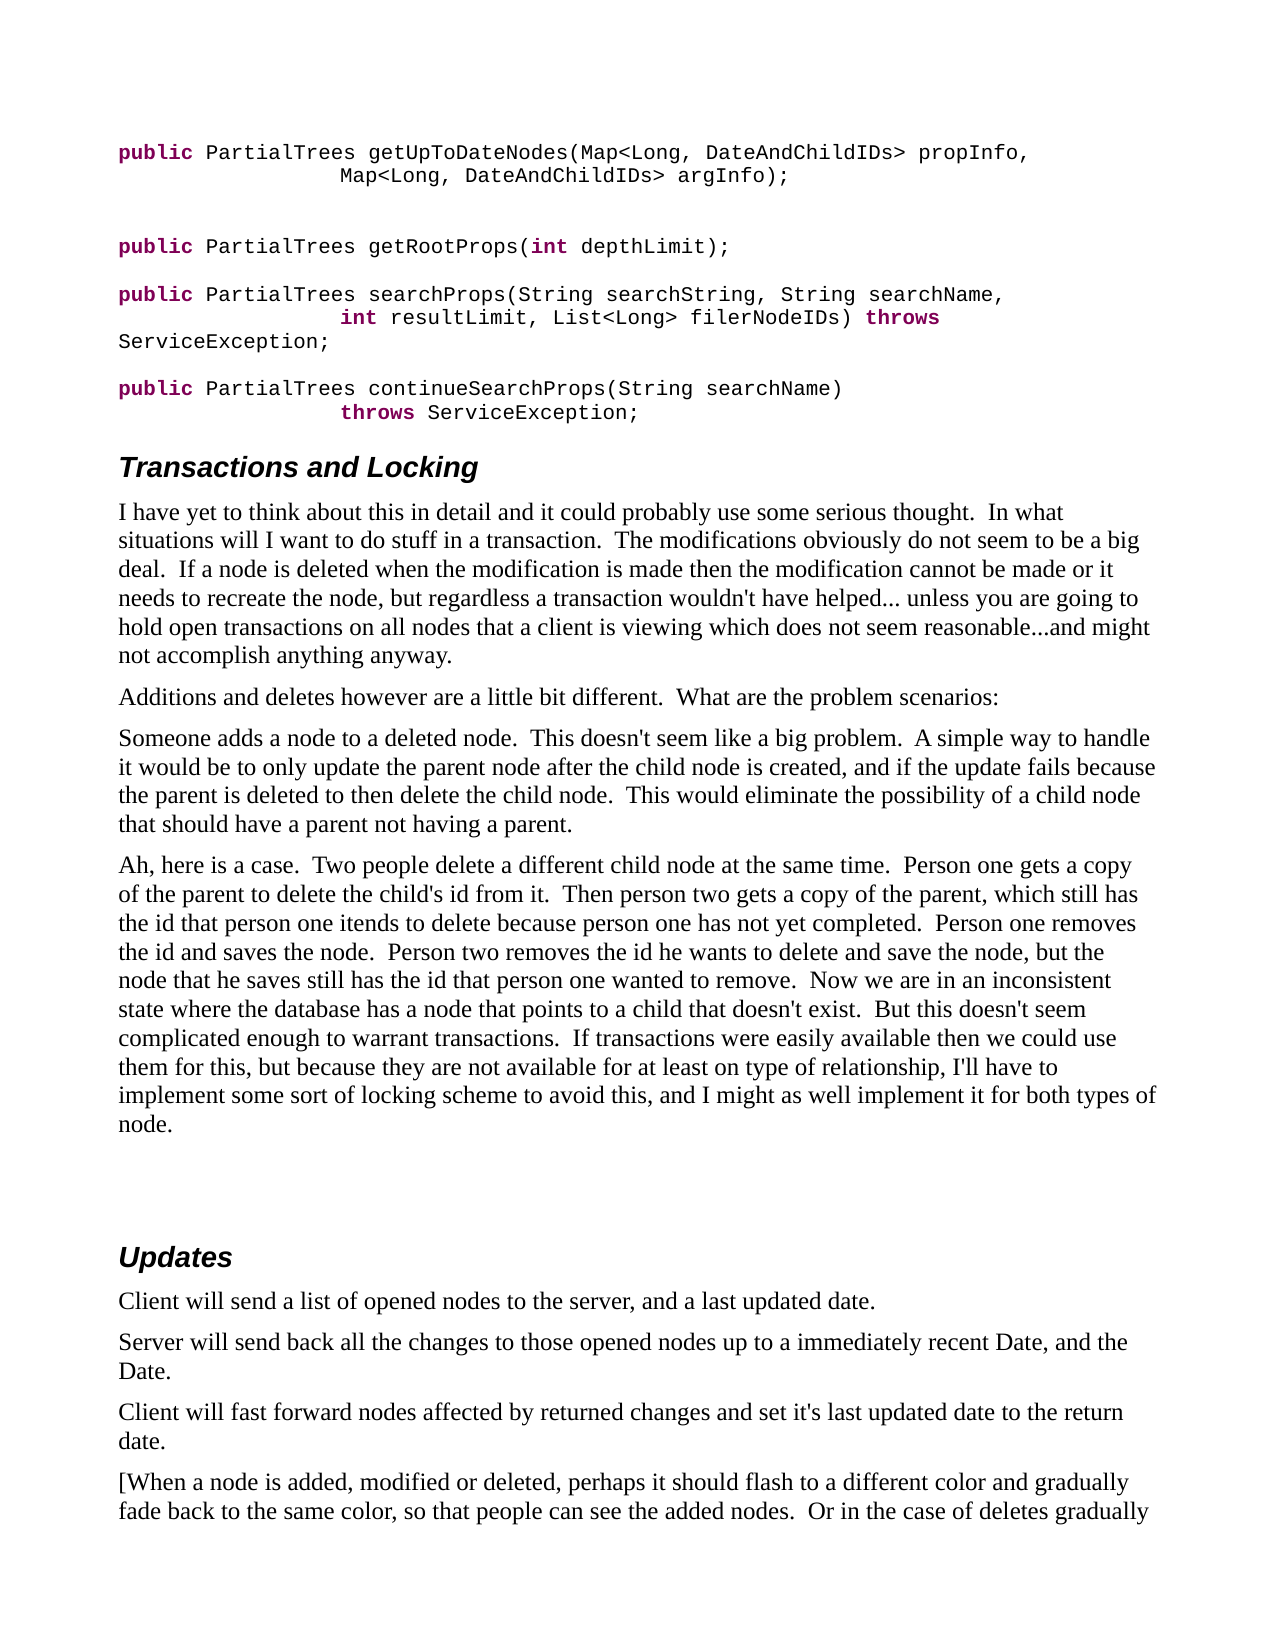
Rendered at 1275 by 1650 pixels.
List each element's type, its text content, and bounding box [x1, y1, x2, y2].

subtitle Updates [118, 1240, 1157, 1273]
text int resultLimit, List<Long> filerNodeIDs) throws ServiceException; [118, 307, 1157, 354]
text [When a node is added, modified or deleted, perhaps it should flash to a different color and gradually fade back to the same color, so that people can see the added nodes. Or in the case of deletes gradually [118, 1467, 1157, 1524]
text Ah, here is a case. Two people delete a different child node at the same time. Person one gets a copy of the parent to delete the child's id from it. Then person two gets a copy of the parent, which still has the id that person one itends to delete because person one has not yet completed. Person one removes the id and saves the node. Person two removes the id he wants to delete and save the node, but the node that he saves still has the id that person one wanted to remove. Now we are in an inconsistent state where the database has a node that points to a child that doesn't exist. But this doesn't seem complicated enough to warrant transactions. If transactions were easily available then we could use them for this, but because they are not available for at least on type of relationship, I'll have to implement some sort of locking scheme to avoid this, and I might as well implement it for both types of node. [118, 850, 1157, 1138]
text public PartialTrees continueSearchProps(String searchName) [118, 378, 1157, 402]
text Someone adds a node to a deleted node. This doesn't seem like a big problem. A simple way to handle it would be to only update the parent node after the child node is created, and if the update fails because the parent is deleted to then delete the child node. This would eliminate the possibility of a child node that should have a parent not having a parent. [118, 723, 1157, 838]
text Map<Long, DateAndChildIDs> argInfo); [118, 165, 1157, 189]
text Additions and deletes however are a little bit different. What are the problem scenarios: [118, 682, 1157, 710]
subtitle Transactions and Locking [118, 451, 1157, 484]
text public PartialTrees getUpToDateNodes(Map<Long, DateAndChildIDs> propInfo, [118, 142, 1157, 165]
text throws ServiceException; [118, 402, 1157, 426]
text Client will send a list of opened nodes to the server, and a last updated date. [118, 1286, 1157, 1314]
text public PartialTrees searchProps(String searchString, String searchName, [118, 284, 1157, 307]
text I have yet to think about this in detail and it could probably use some serious thought. In what situations will I want to do stuff in a transaction. The modifications obviously do not seem to be a big deal. If a node is deleted when the modification is made then the modification cannot be made or it needs to recreate the node, but regardless a transaction wouldn't have helped... unless you are going to hold open transactions on all nodes that a client is viewing which does not seem reasonable...and might not accomplish anything anyway. [118, 497, 1157, 669]
text Server will send back all the changes to those opened nodes up to a immediately recent Date, and the Date. [118, 1327, 1157, 1384]
text public PartialTrees getRootProps(int depthLimit); [118, 236, 1157, 260]
text Client will fast forward nodes affected by returned changes and set it's last updated date to the return date. [118, 1397, 1157, 1454]
